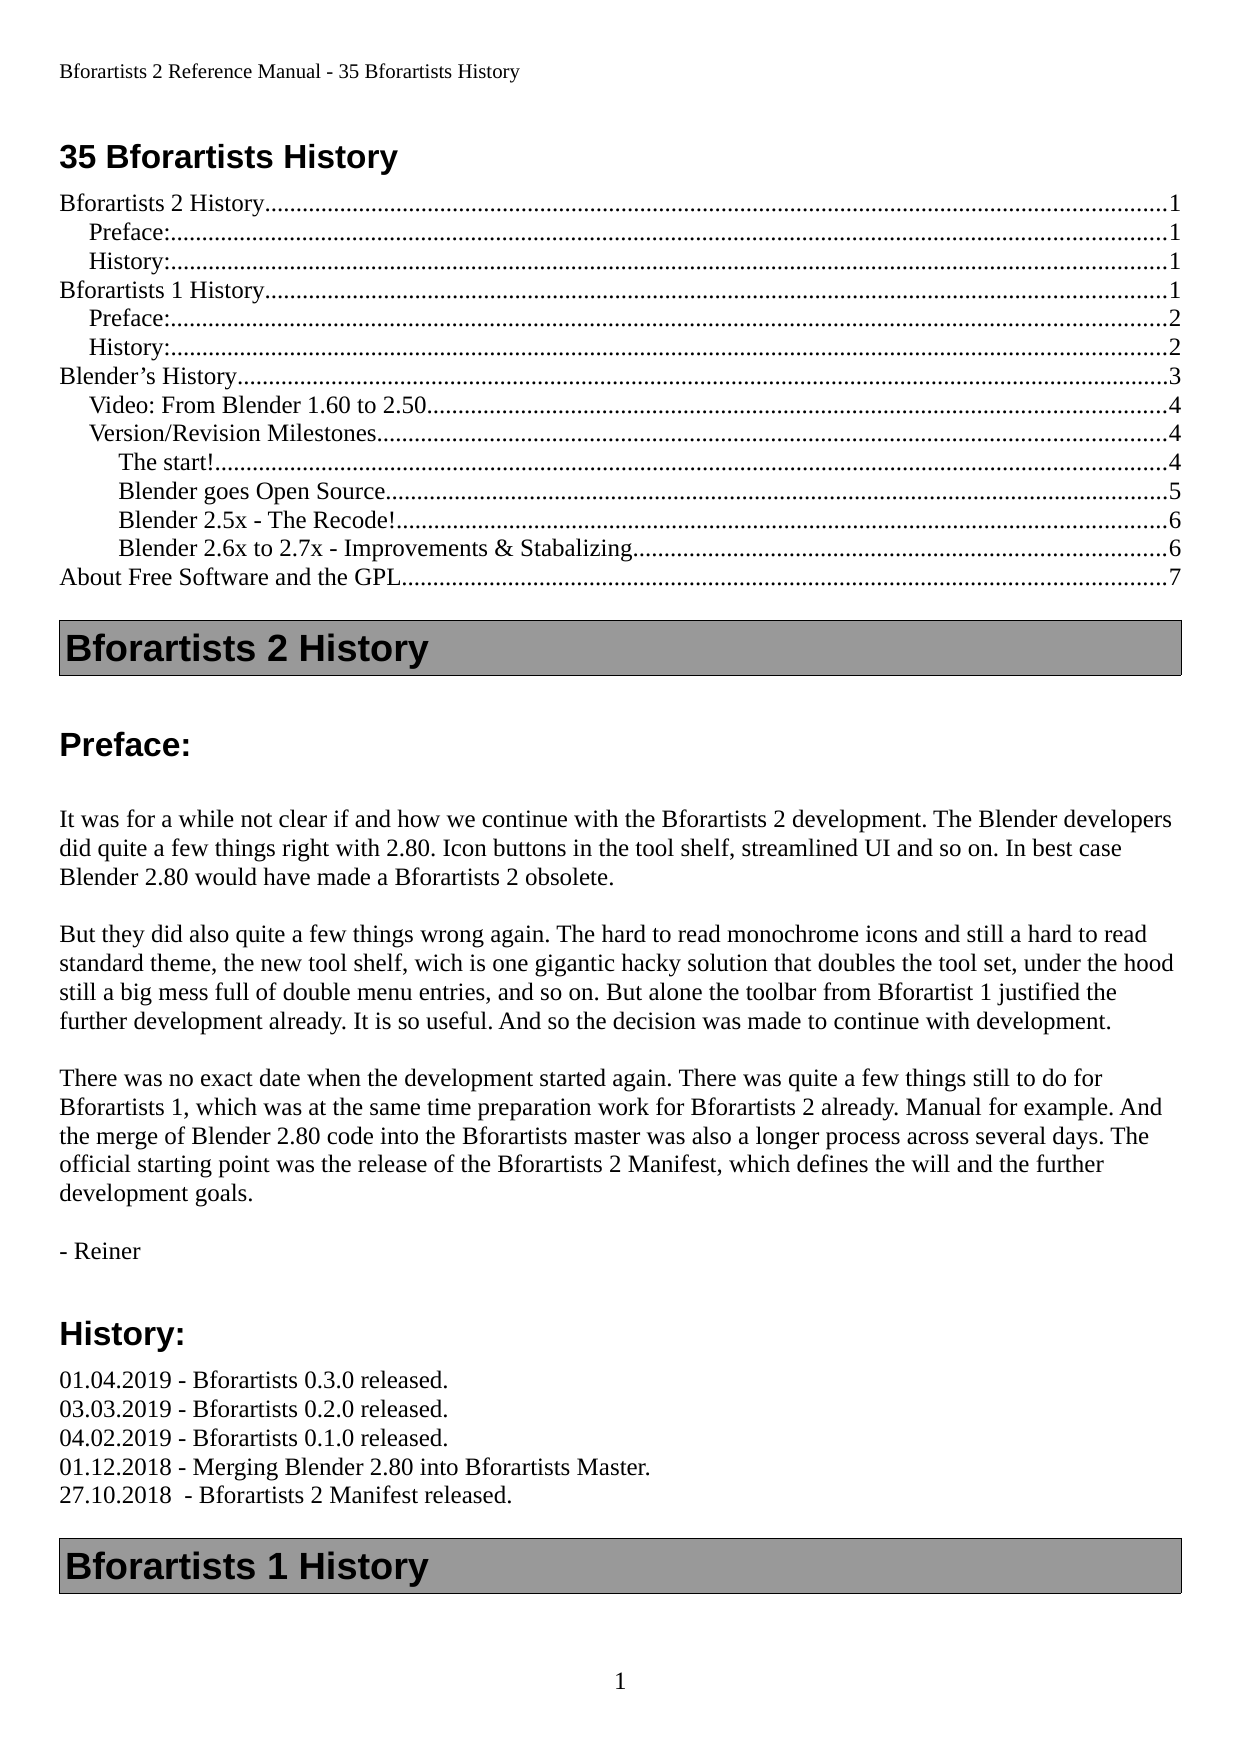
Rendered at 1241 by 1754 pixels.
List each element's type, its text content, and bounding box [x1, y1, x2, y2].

text There was no exact date when the development started again. There was quite a few things still to do for Bforartists 1, which was at the same time preparation work for Bforartists 2 already. Manual for example. And the merge of Blender 2.80 code into the Bforartists master was also a longer process across several days. The official starting point was the release of the Bforartists 2 Manifest, which defines the will and the further development goals. [59, 1063, 1181, 1207]
text About Free Software and the GPL 7 [59, 562, 1181, 591]
table_header Bforartists 1 History [60, 1539, 1181, 1593]
text 04.02.2019 - Bforartists 0.1.0 released. [59, 1423, 1181, 1452]
text It was for a while not clear if and how we continue with the Bforartists 2 development. The Blender developers did quite a few things right with 2.80. Icon buttons in the tool shelf, streamlined UI and so on. In best case Blender 2.80 would have made a Bforartists 2 obsolete. [59, 804, 1181, 891]
text Blender 2.5x - The Recode! 6 [118, 505, 1181, 533]
text But they did also quite a few things wrong again. The hard to read monochrome icons and still a hard to read standard theme, the new tool shelf, wich is one gigantic hacky solution that doubles the tool set, under the hood still a big mess full of double menu entries, and so on. But alone the toolbar from Bforartist 1 justified the further development already. It is so useful. And so the decision was made to continue with development. [59, 919, 1181, 1034]
text The start! 4 [118, 447, 1181, 476]
text Bforartists 1 History 1 [59, 275, 1181, 303]
text Bforartists 2 History 1 [59, 188, 1181, 217]
text History: 1 [88, 246, 1181, 275]
text - Reiner [59, 1236, 1181, 1264]
text Preface: 2 [88, 303, 1181, 332]
text 01.04.2019 - Bforartists 0.3.0 released. [59, 1365, 1181, 1394]
text Blender 2.6x to 2.7x - Improvements & Stabalizing 6 [118, 533, 1181, 562]
text Blender’s History 3 [59, 361, 1181, 390]
text Video: From Blender 1.60 to 2.50 4 [88, 390, 1181, 418]
subtitle History: [59, 1314, 1181, 1353]
subtitle Preface: [59, 725, 1181, 763]
text 03.03.2019 - Bforartists 0.2.0 released. [59, 1394, 1181, 1423]
text 01.12.2018 - Merging Blender 2.80 into Bforartists Master. [59, 1452, 1181, 1480]
text History: 2 [88, 332, 1181, 361]
text Preface: 1 [88, 217, 1181, 246]
text Version/Revision Milestones 4 [88, 418, 1181, 447]
text Blender goes Open Source 5 [118, 476, 1181, 505]
subtitle 35 Bforartists History [59, 138, 1181, 176]
table_header Bforartists 2 History [60, 621, 1181, 675]
text 27.10.2018 - Bforartists 2 Manifest released. [59, 1480, 1181, 1509]
